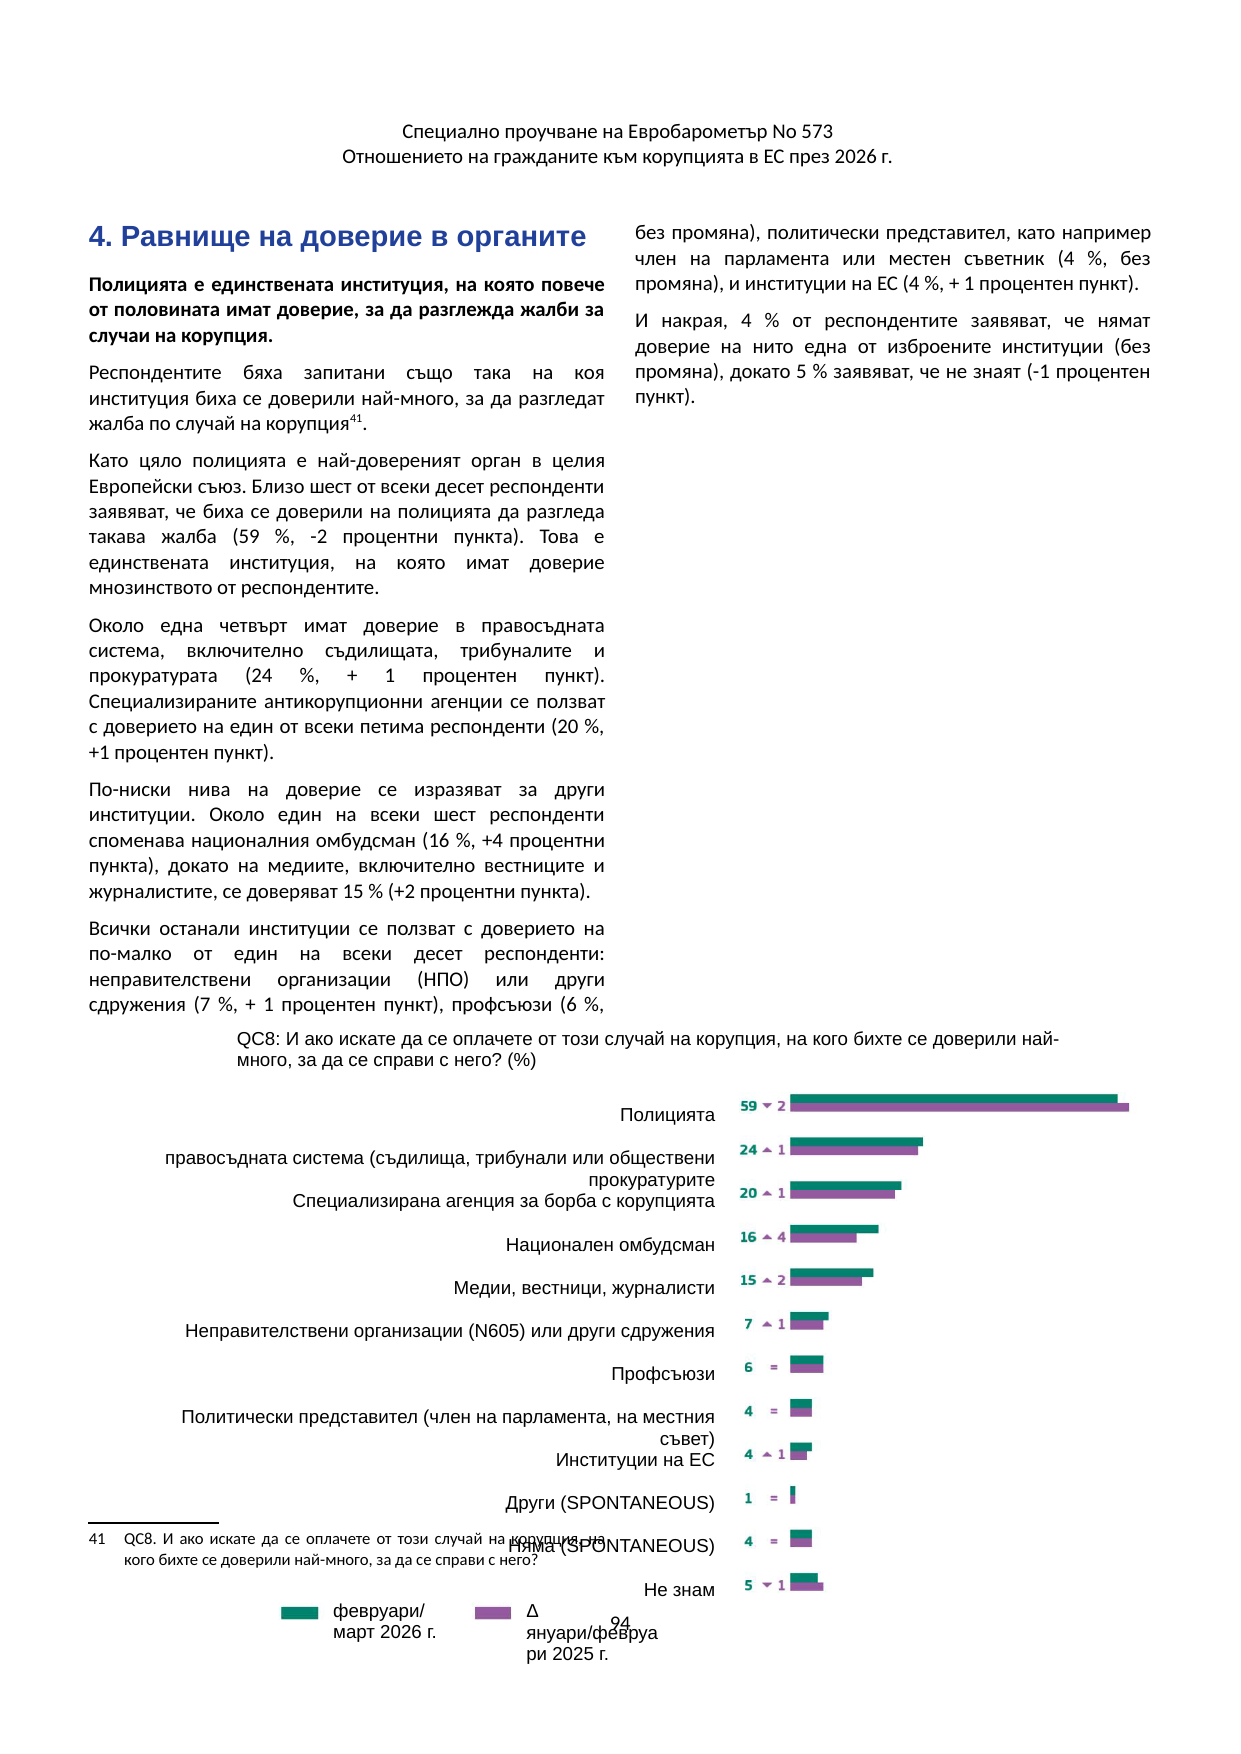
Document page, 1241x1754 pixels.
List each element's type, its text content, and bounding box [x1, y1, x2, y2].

text Като цяло полицията е най-довереният орган в целия Европейски съюз. Близо шест от всеки десет респонденти заявяват, че биха се доверили на полицията да разгледа такава жалба (59 %, -2 процентни пункта). Това е единствената институция, на която имат доверие мнозинството от респондентите. [88, 447, 605, 600]
picture [739, 1087, 1138, 1599]
text Респондентите бяха запитани също така на коя институция биха се доверили най-много, за да разгледат жалба по случай на корупция. [88, 359, 605, 436]
text Всички останали институции се ползват с доверието на по-малко от един на всеки десет респонденти: неправителствени организации (НПО) или други сдружения (7 %, + 1 процентен пункт), профсъюзи (6 %, [88, 915, 605, 1017]
picture [278, 1602, 512, 1620]
text Полицията е единствената институция, на която повече от половината имат доверие, за да разглежда жалби за случаи на корупция. [88, 271, 605, 347]
text И накрая, 4 % от респондентите заявяват, че нямат доверие на нито една от изброените институции (без промяна), докато 5 % заявяват, че не знаят (-1 процентен пункт). [635, 307, 1152, 409]
subtitle 4. Равнище на доверие в органите [88, 219, 605, 253]
text QC8. И ако искате да се оплачете от този случай на корупция, на кого бихте се доверили най-много, за да се справи с него? [88, 1529, 605, 1569]
text без промяна), политически представител, като например член на парламента или местен съветник (4 %, без промяна), и институции на ЕС (4 %, + 1 процентен пункт). [635, 219, 1152, 296]
text Около една четвърт имат доверие в правосъдната система, включително съдилищата, трибуналите и прокуратурата (24 %, + 1 процентен пункт). Специализираните антикорупционни агенции се ползват с доверието на един от всеки петима респонденти (20 %, +1 процентен пункт). [88, 612, 605, 764]
text По-ниски нива на доверие се изразяват за други институции. Около един на всеки шест респонденти споменава националния омбудсман (16 %, +4 процентни пункта), докато на медиите, включително вестниците и журналистите, се доверяват 15 % (+2 процентни пункта). [88, 776, 605, 903]
